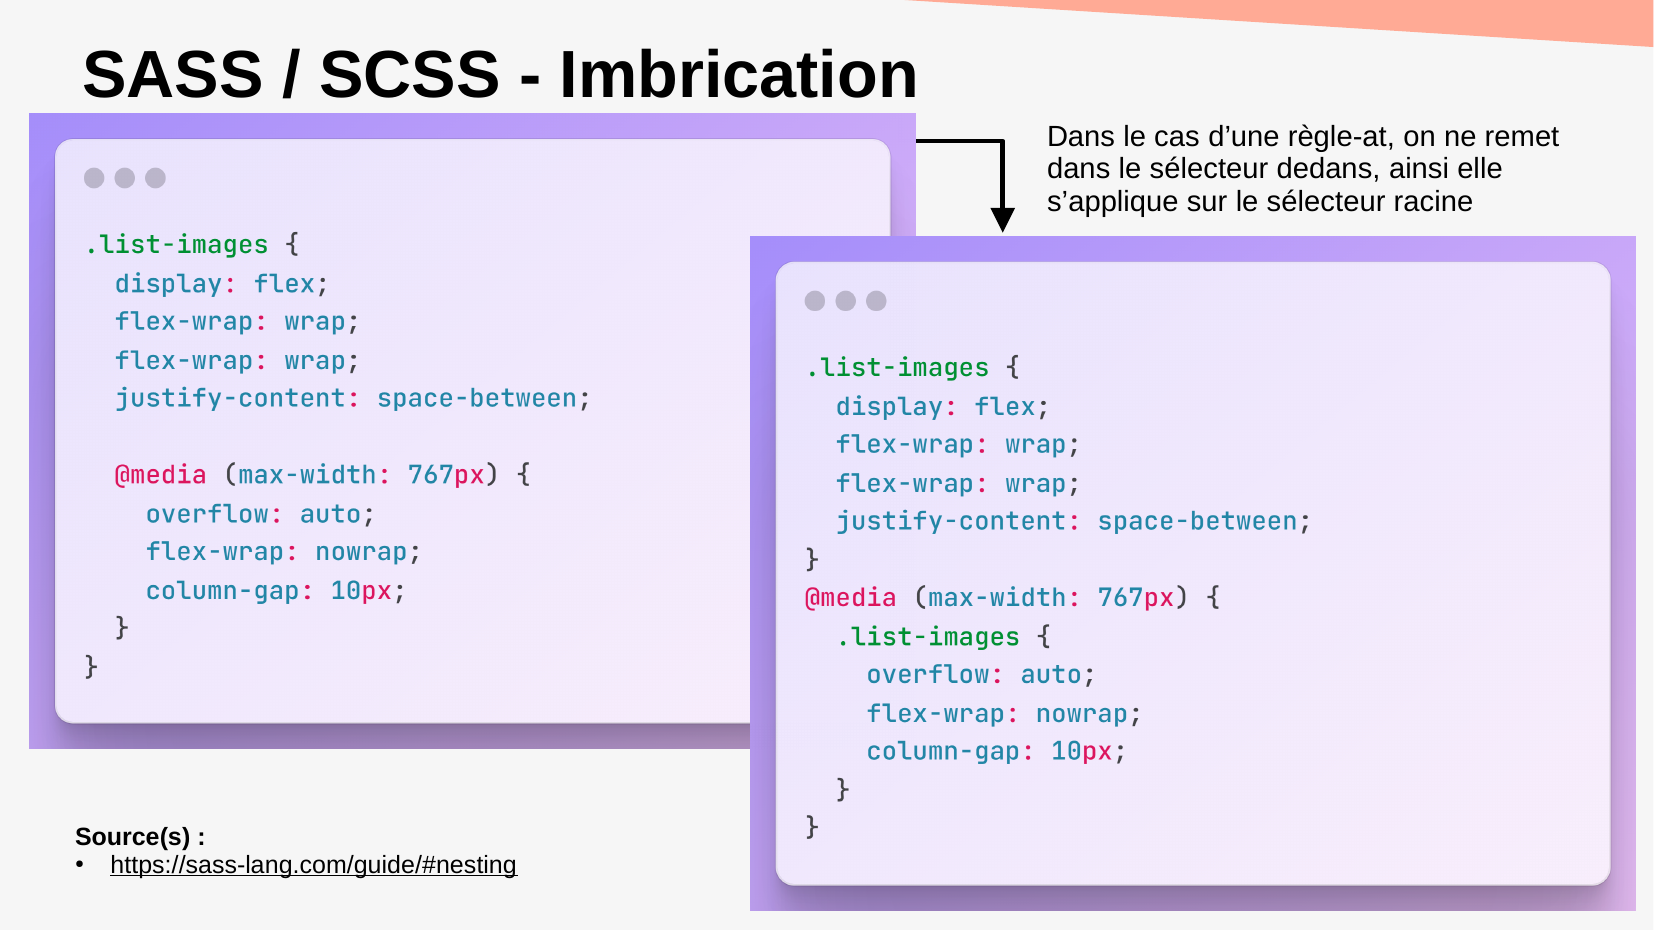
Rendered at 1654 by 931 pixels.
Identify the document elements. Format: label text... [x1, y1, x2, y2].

picture [29, 113, 1636, 911]
text_box Source(s) : https://sass-lang.com/guide/#nesting [60, 815, 1546, 929]
text_box [916, 114, 975, 119]
text_box [904, 0, 1654, 48]
title SASS / SCSS - Imbrication [82, 37, 1571, 114]
text_box Dans le cas d’une règle-at, on ne remet dans le sélecteur dedans, ainsi elle s’applique sur le sélecteur racine [1032, 112, 1625, 226]
